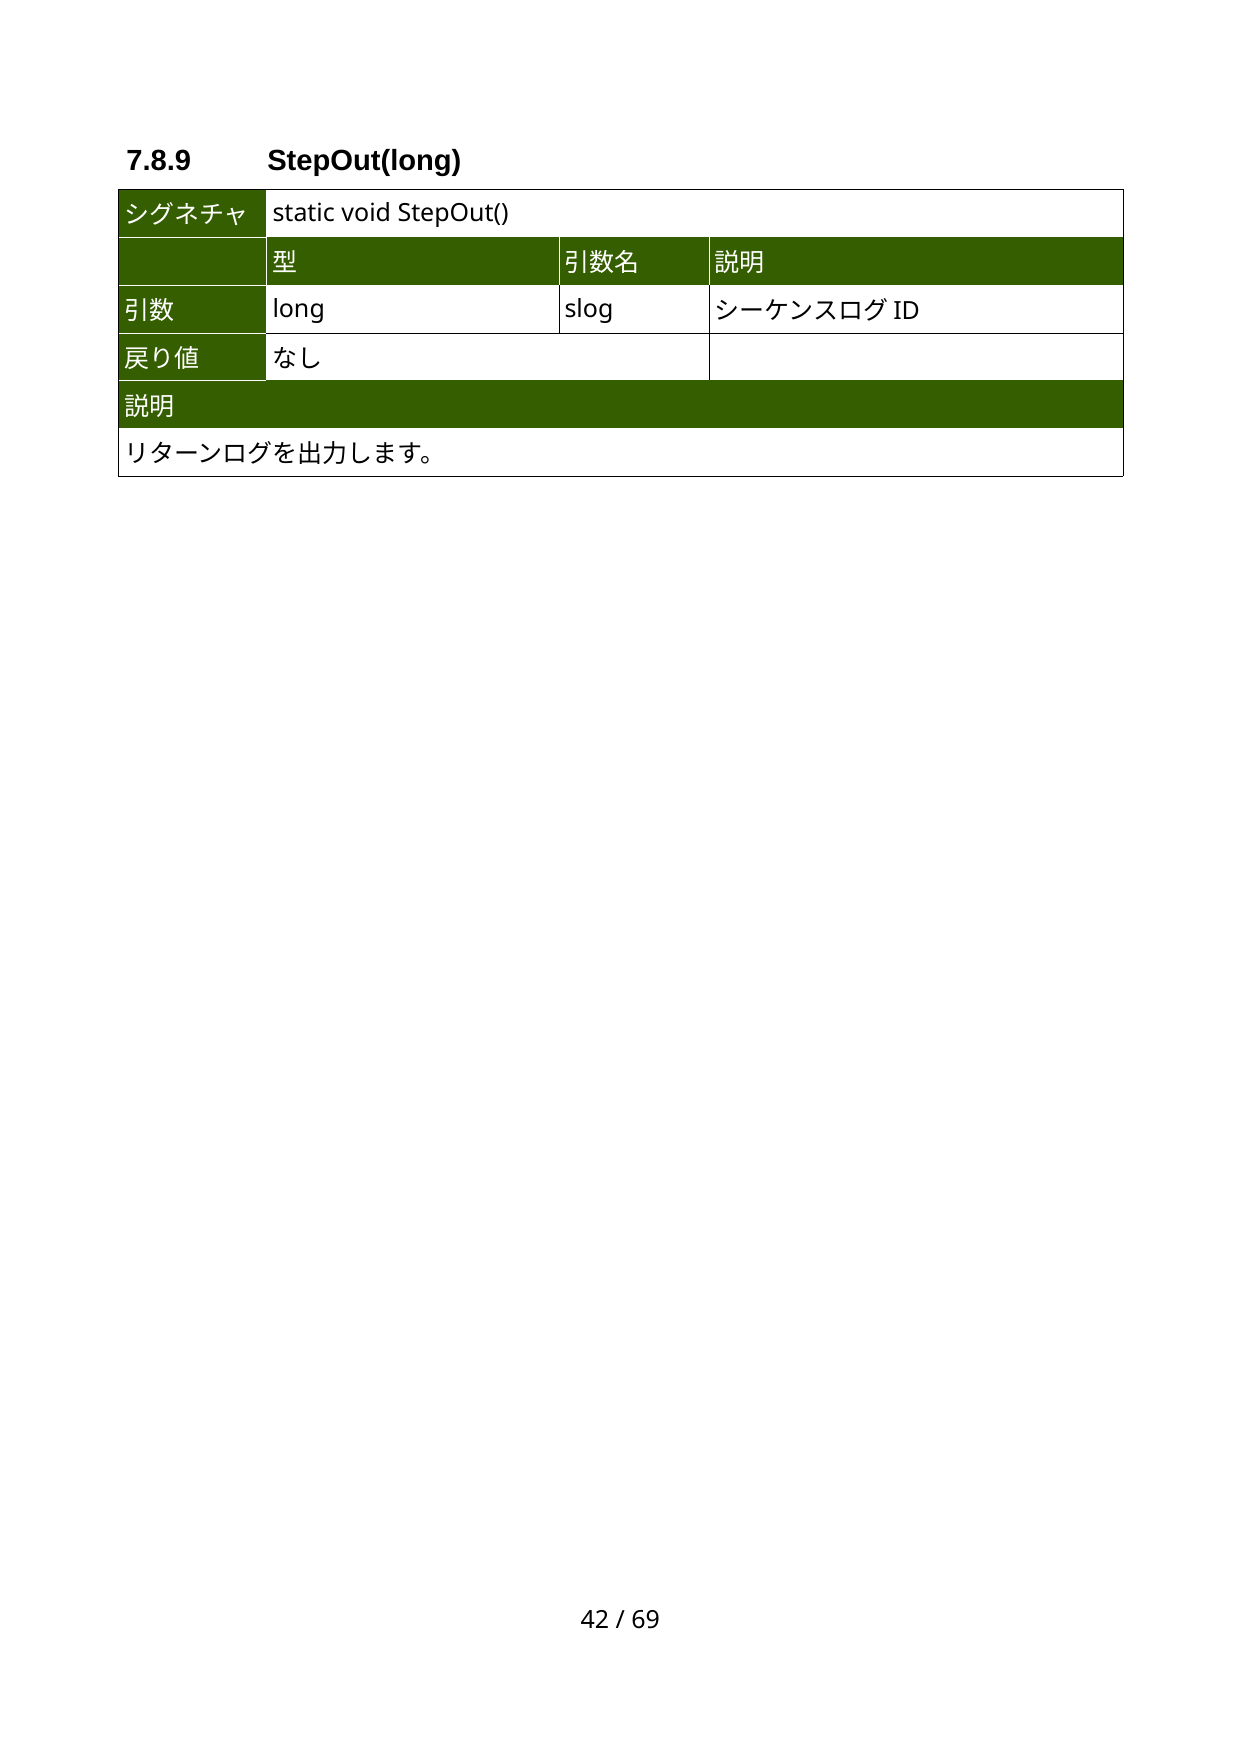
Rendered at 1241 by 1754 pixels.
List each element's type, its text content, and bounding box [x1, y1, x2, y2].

table_header シグネチャ [119, 190, 266, 237]
table_cell long [266, 285, 559, 333]
table_cell [119, 238, 266, 285]
subtitle StepOut(long) [118, 143, 1122, 177]
table_cell 説明 [710, 237, 1123, 285]
table_cell 型 [267, 237, 559, 285]
table_cell [710, 334, 1123, 380]
table_cell 引数 [119, 286, 266, 333]
table_cell 戻り値 [119, 334, 266, 380]
table_cell slog [560, 285, 709, 333]
table_cell シーケンスログID [710, 285, 1123, 333]
table_cell 引数名 [560, 237, 709, 285]
table_cell なし [266, 334, 709, 380]
table_cell リターンログを出力します。 [119, 428, 1123, 476]
table_header static void StepOut() [266, 190, 1123, 237]
table_cell 説明 [119, 380, 1123, 428]
